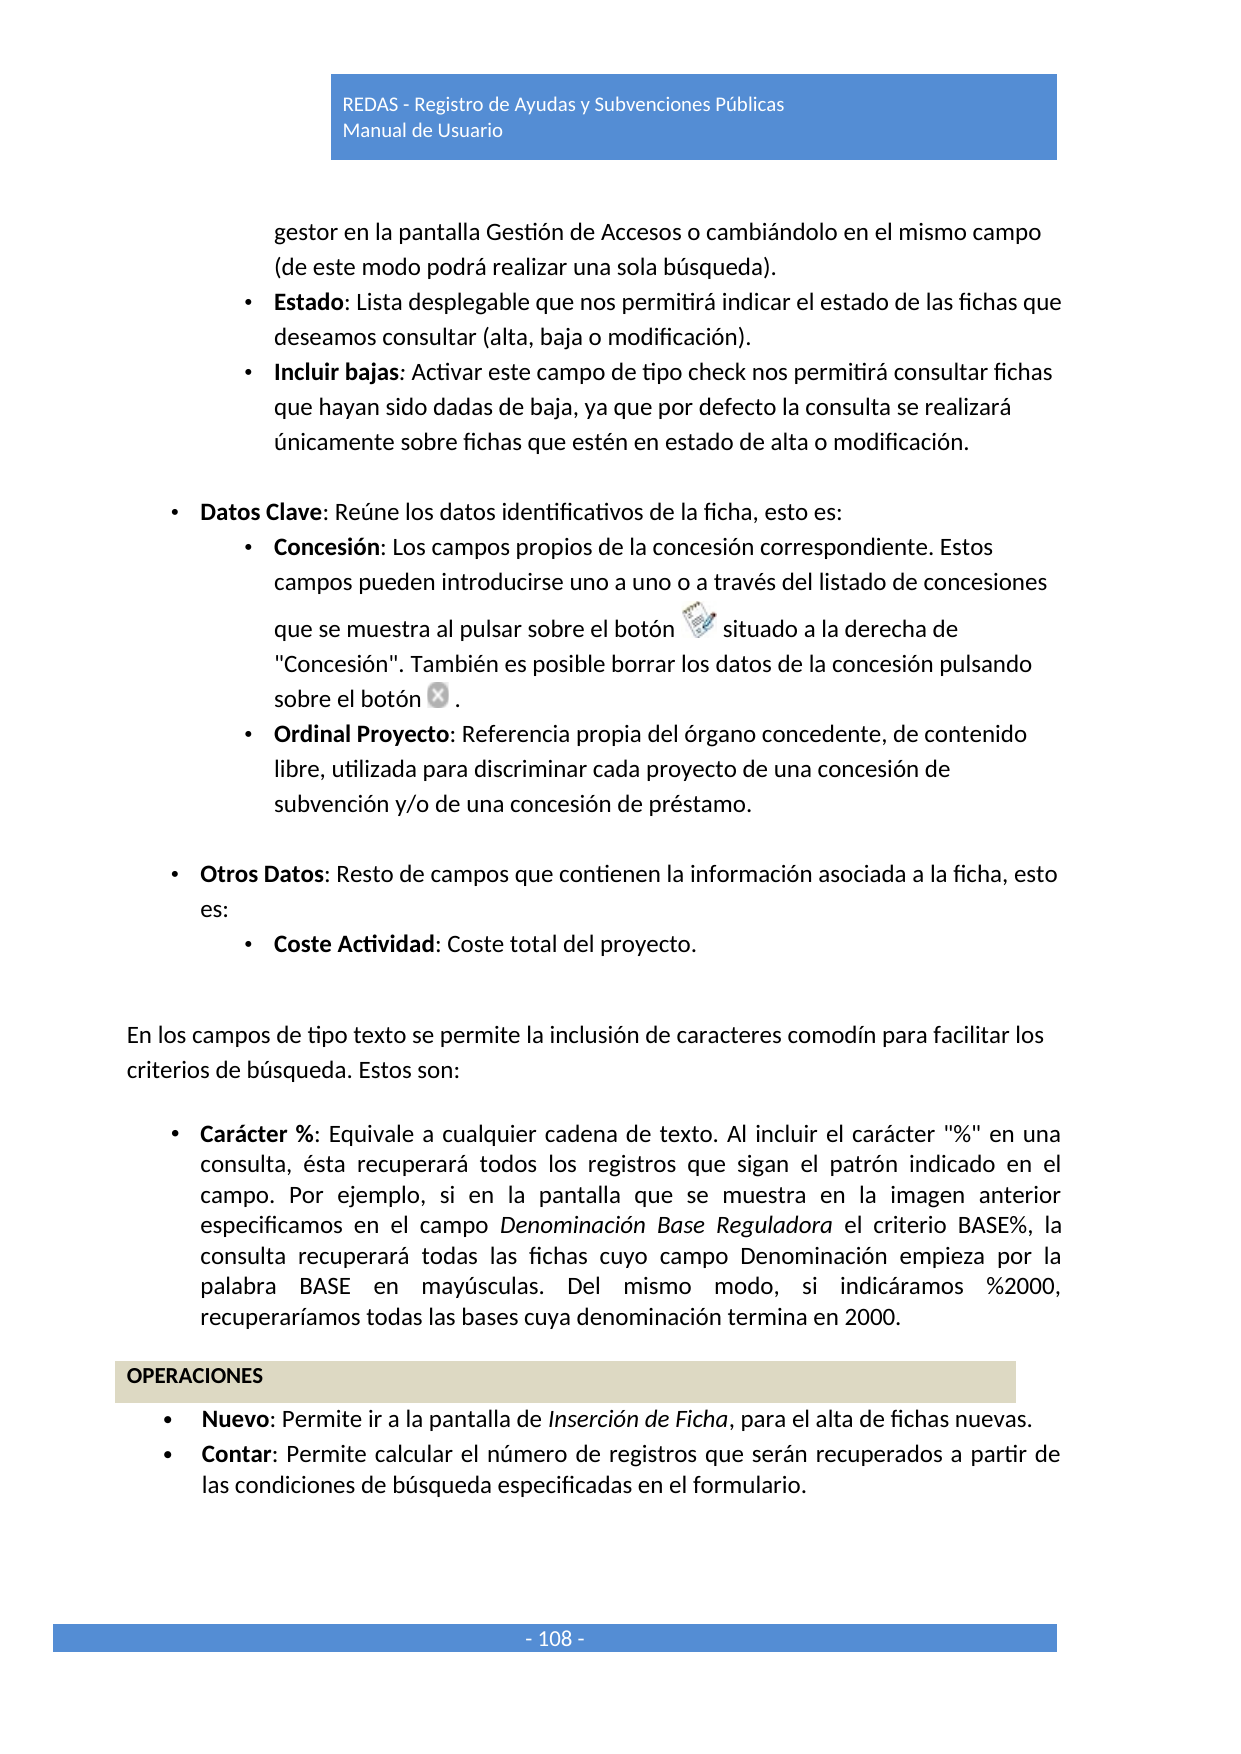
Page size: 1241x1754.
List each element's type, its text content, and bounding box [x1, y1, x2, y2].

list Contar: Permite calcular el número de registros que serán recuperados a partir de las condiciones de búsqueda especificadas en el formulario. [164, 1438, 1062, 1499]
picture [681, 601, 717, 638]
list Concesión: Los campos propios de la concesión correspondiente. Estos campos pueden introducirse uno a uno o a través del listado de concesiones que se muestra al pulsar sobre el botón situado a la derecha de "Concesión". También es posible borrar los datos de la concesión pulsando sobre el botón . [244, 531, 1062, 713]
list Nuevo: Permite ir a la pantalla de Inserción de Ficha, para el alta de fichas nuevas. [164, 1403, 1062, 1434]
list Coste Actividad: Coste total del proyecto. [244, 928, 1062, 958]
list Estado: Lista desplegable que nos permitirá indicar el estado de las fichas que deseamos consultar (alta, baja o modificación). [244, 286, 1062, 352]
list Ordinal Proyecto: Referencia propia del órgano concedente, de contenido libre, utilizada para discriminar cada proyecto de una concesión de subvención y/o de una concesión de préstamo. [244, 718, 1062, 818]
table_header OPERACIONES [115, 1361, 1016, 1403]
list Incluir bajas: Activar este campo de tipo check nos permitirá consultar fichas que hayan sido dadas de baja, ya que por defecto la consulta se realizará únicamente sobre fichas que estén en estado de alta o modificación. [244, 356, 1062, 457]
list gestor en la pantalla Gestión de Accesos o cambiándolo en el mismo campo (de este modo podrá realizar una sola búsqueda). [244, 216, 1062, 282]
picture [427, 682, 449, 708]
list Otros Datos: Resto de campos que contienen la información asociada a la ficha, esto es: [171, 858, 1062, 923]
list Datos Clave: Reúne los datos identificativos de la ficha, esto es: [171, 496, 1062, 527]
list Carácter %: Equivale a cualquier cadena de texto. Al incluir el carácter "%" en una consulta, ésta recuperará todos los registros que sigan el patrón indicado en el campo. Por ejemplo, si en la pantalla que se muestra en la imagen anterior especificamos en el campo Denominación Base Reguladora el criterio BASE%, la consulta recuperará todas las fichas cuyo campo Denominación empieza por la palabra BASE en mayúsculas. Del mismo modo, si indicáramos %2000, recuperaríamos todas las bases cuya denominación termina en 2000. [171, 1118, 1062, 1332]
text En los campos de tipo texto se permite la inclusión de caracteres comodín para facilitar los criterios de búsqueda. Estos son: [127, 1019, 1062, 1084]
